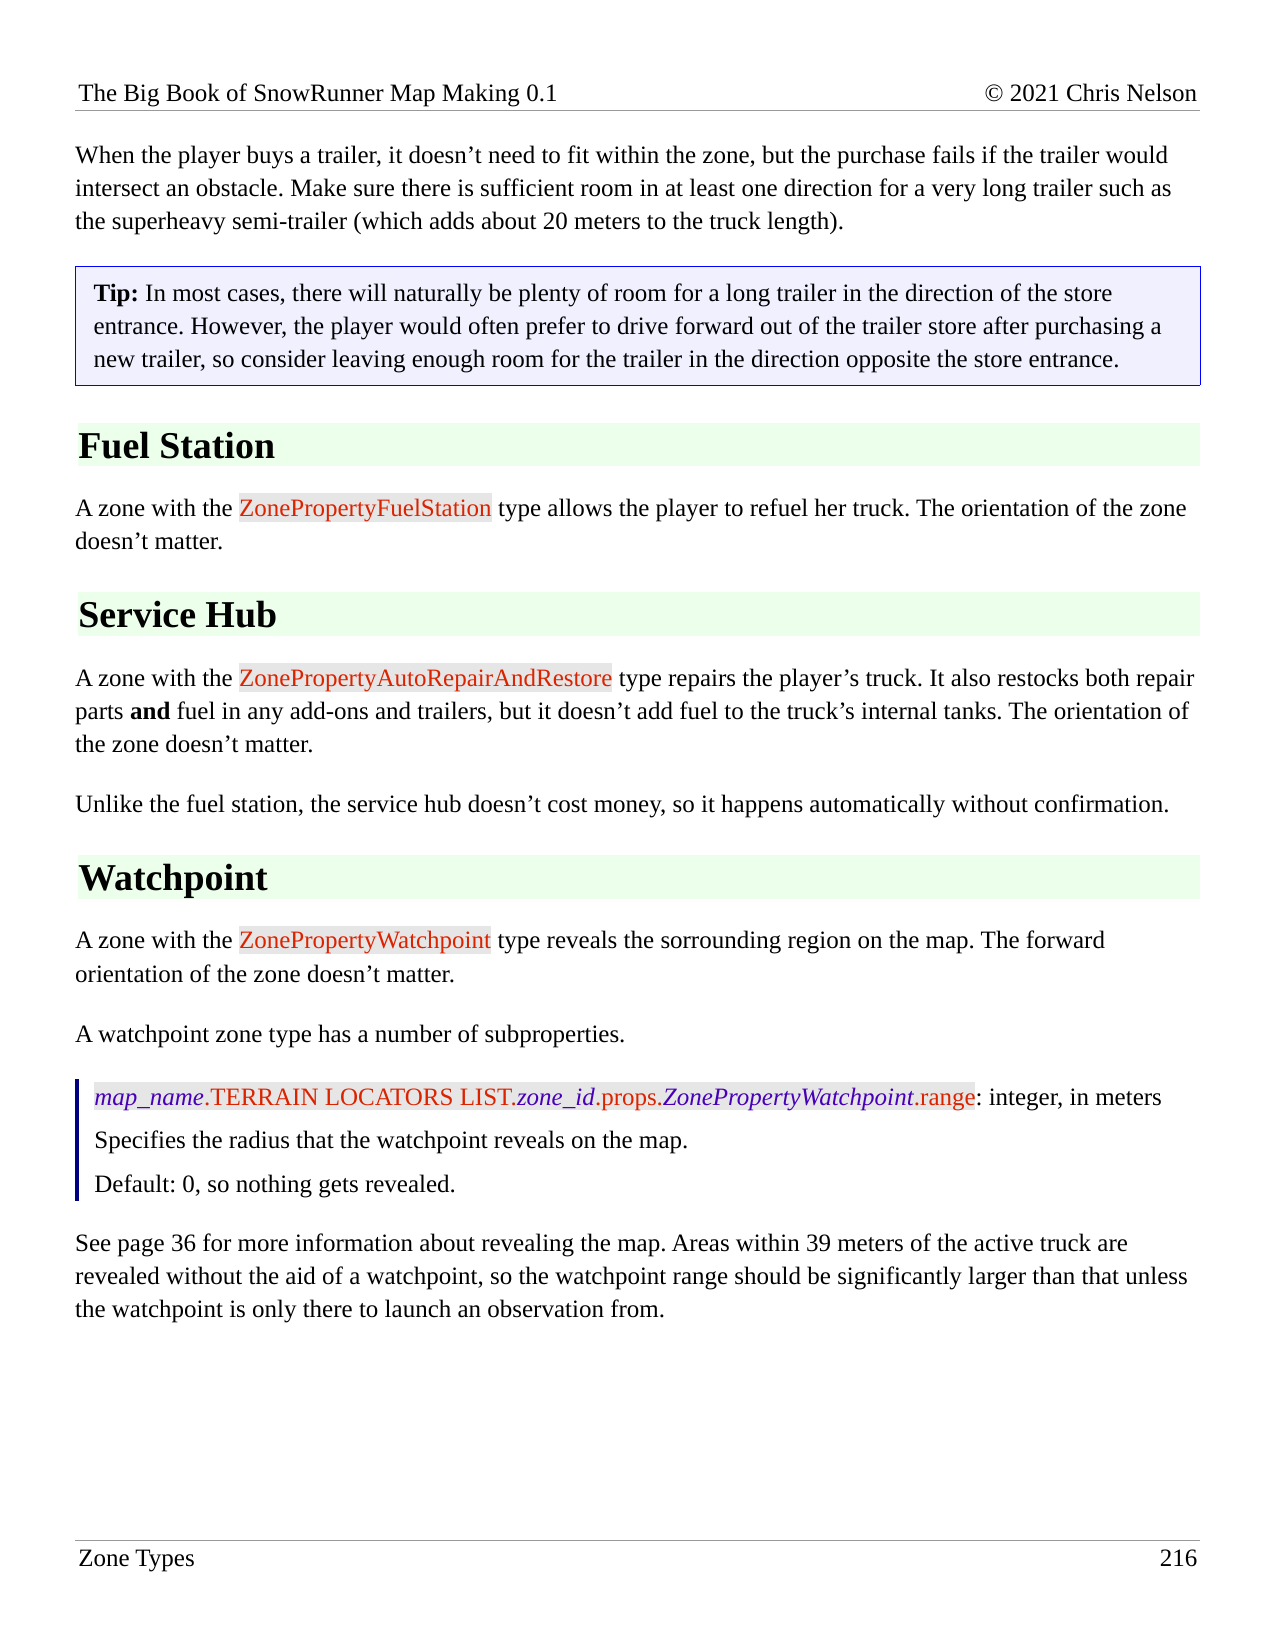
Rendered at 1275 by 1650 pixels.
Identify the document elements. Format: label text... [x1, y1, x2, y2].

text A watchpoint zone type has a number of subproperties. [75, 1019, 1200, 1047]
list In most cases, there will naturally be plenty of room for a long trailer in the direction of the store entrance. However, the player would often prefer to drive forward out of the trailer store after purchasing a new trailer, so consider leaving enough room for the trailer in the direction opposite the store entrance. [76, 267, 1200, 385]
subtitle Service Hub [78, 592, 1200, 636]
text Specifies the radius that the watchpoint reveals on the map. [79, 1122, 1200, 1154]
text A zone with the ZonePropertyAutoRepairAndRestore type repairs the player’s truck. It also restocks both repair parts and fuel in any add-ons and trailers, but it doesn’t add fuel to the truck’s internal tanks. The orientation of the zone doesn’t matter. [75, 663, 1200, 758]
text map_name.TERRAIN LOCATORS LIST.zone_id.props.ZonePropertyWatchpoint.range: integer, in meters [79, 1079, 1200, 1110]
text A zone with the ZonePropertyFuelStation type allows the player to refuel her truck. The orientation of the zone doesn’t matter. [75, 493, 1200, 555]
text Unlike the fuel station, the service hub doesn’t cost money, so it happens automatically without confirmation. [75, 789, 1200, 818]
subtitle Watchpoint [78, 855, 1200, 899]
text See page 36 for more information about revealing the map. Areas within 39 meters of the active truck are revealed without the aid of a watchpoint, so the watchpoint range should be significantly larger than that unless the watchpoint is only there to launch an observation from. [75, 1228, 1200, 1323]
subtitle Fuel Station [78, 423, 1200, 466]
text A zone with the ZonePropertyWatchpoint type reveals the sorrounding region on the map. The forward orientation of the zone doesn’t matter. [75, 926, 1200, 987]
text Default: 0, so nothing gets revealed. [79, 1166, 1200, 1201]
text When the player buys a trailer, it doesn’t need to fit within the zone, but the purchase fails if the trailer would intersect an obstacle. Make sure there is sufficient room in at least one direction for a very long trailer such as the superheavy semi-trailer (which adds about 20 meters to the truck length). [75, 140, 1200, 235]
